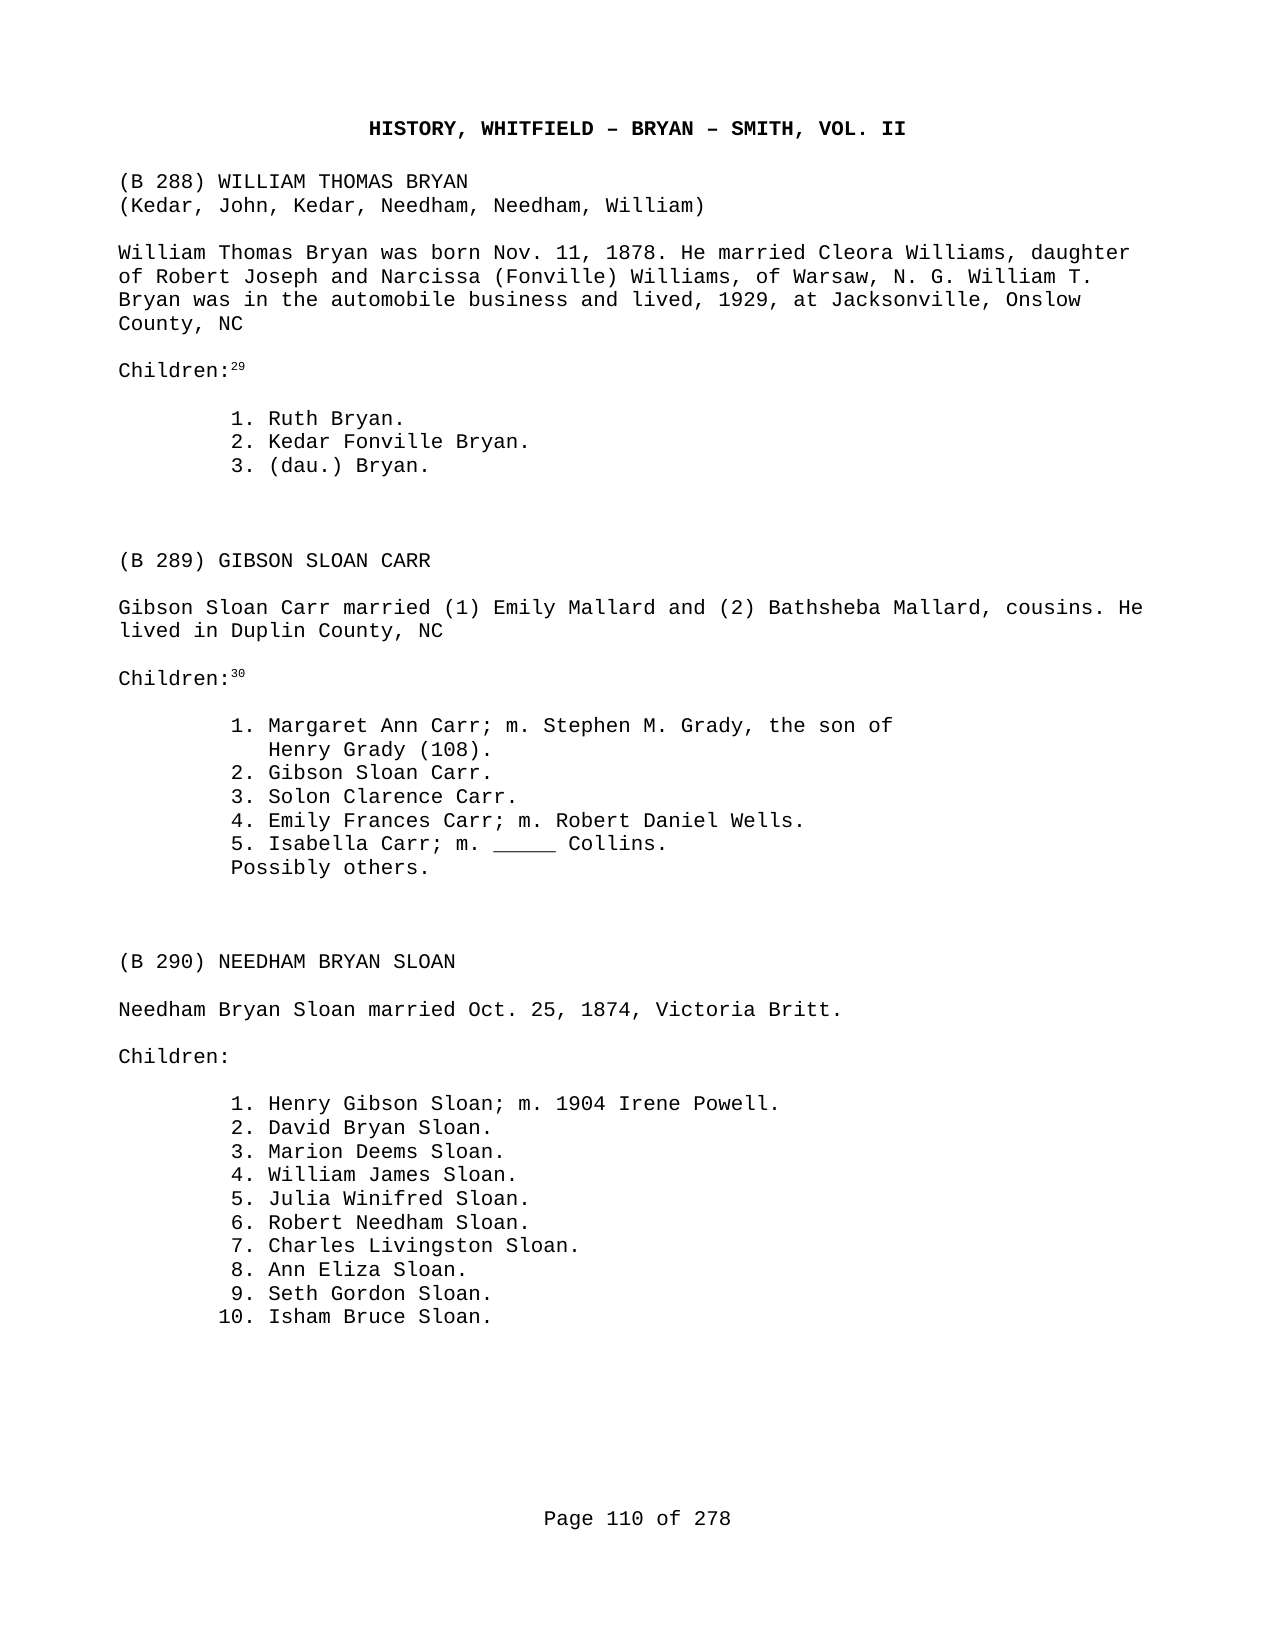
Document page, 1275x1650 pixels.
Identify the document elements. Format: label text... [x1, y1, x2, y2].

text 5. Isabella Carr; m. _____ Collins. [118, 833, 1157, 857]
text 8. Ann Eliza Sloan. [118, 1259, 1157, 1283]
text 1. Margaret Ann Carr; m. Stephen M. Grady, the son of [118, 715, 1157, 739]
text (Kedar, John, Kedar, Needham, Needham, William) [118, 195, 1157, 218]
text 2. Gibson Sloan Carr. [118, 762, 1157, 786]
text 4. Emily Frances Carr; m. Robert Daniel Wells. [118, 810, 1157, 833]
text Possibly others. [118, 857, 1157, 881]
text Children:29 [118, 360, 1157, 384]
text Children:30 [118, 668, 1157, 691]
text 4. William James Sloan. [118, 1164, 1157, 1188]
text Henry Grady (108). [118, 739, 1157, 762]
text 7. Charles Livingston Sloan. [118, 1235, 1157, 1259]
text 3. (dau.) Bryan. [118, 455, 1157, 479]
text 1. Ruth Bryan. [118, 408, 1157, 431]
text 5. Julia Winifred Sloan. [118, 1188, 1157, 1212]
text Needham Bryan Sloan married Oct. 25, 1874, Victoria Britt. [118, 999, 1157, 1022]
text Children: [118, 1046, 1157, 1070]
text 9. Seth Gordon Sloan. [118, 1283, 1157, 1306]
text 6. Robert Needham Sloan. [118, 1212, 1157, 1235]
text (B 288) WILLIAM THOMAS BRYAN [118, 171, 1157, 195]
text William Thomas Bryan was born Nov. 11, 1878. He married Cleora Williams, daughter of Robert Joseph and Narcissa (Fonville) Williams, of Warsaw, N. G. William T. Bryan was in the automobile business and lived, 1929, at Jacksonville, Onslow County, NC [118, 242, 1157, 337]
text 2. David Bryan Sloan. [118, 1117, 1157, 1141]
text 10. Isham Bruce Sloan. [118, 1306, 1157, 1330]
text 2. Kedar Fonville Bryan. [118, 431, 1157, 455]
text Gibson Sloan Carr married (1) Emily Mallard and (2) Bathsheba Mallard, cousins. He lived in Duplin County, NC [118, 597, 1157, 644]
text (B 290) NEEDHAM BRYAN SLOAN [118, 952, 1157, 975]
text 3. Solon Clarence Carr. [118, 786, 1157, 810]
text 3. Marion Deems Sloan. [118, 1141, 1157, 1164]
text (B 289) GIBSON SLOAN CARR [118, 549, 1157, 573]
text 1. Henry Gibson Sloan; m. 1904 Irene Powell. [118, 1093, 1157, 1117]
